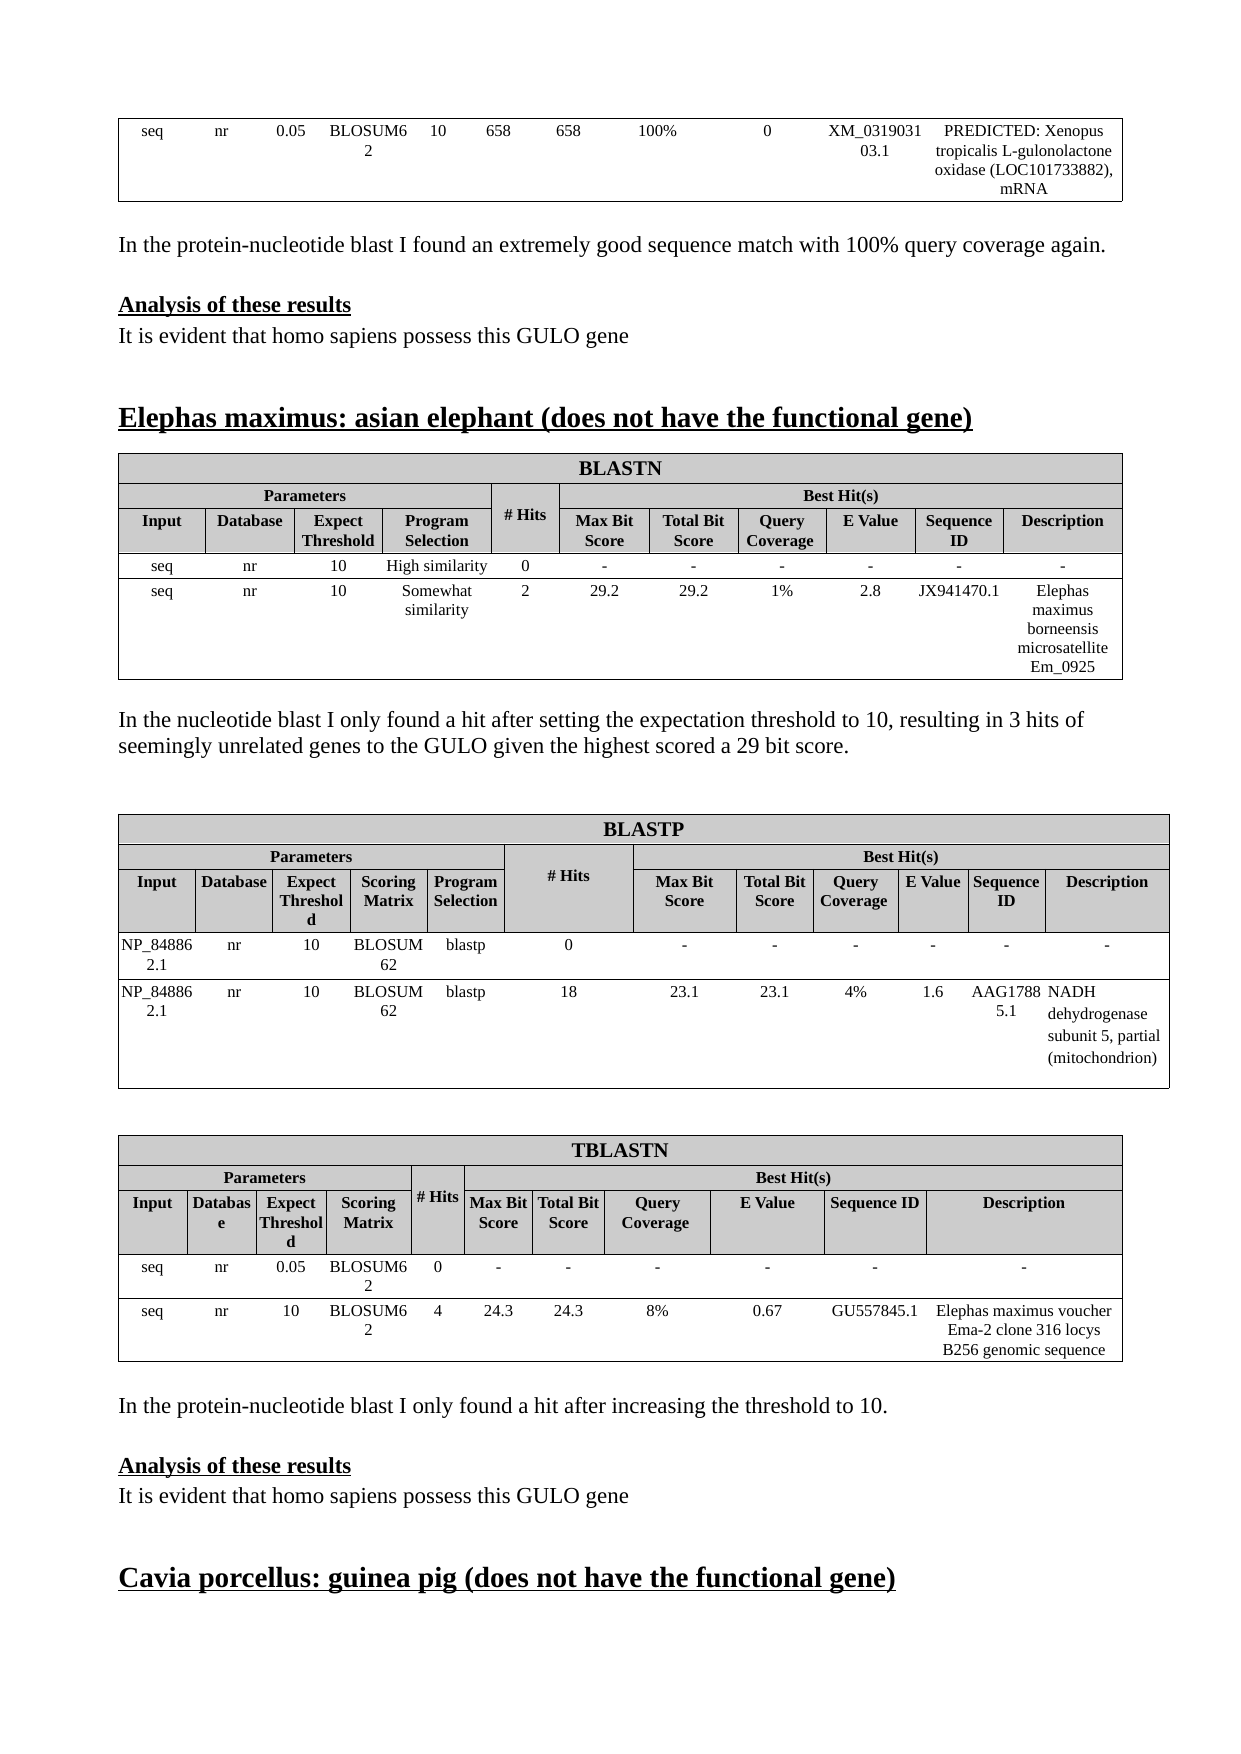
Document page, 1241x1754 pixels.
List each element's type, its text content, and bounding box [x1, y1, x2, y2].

table_cell seq [119, 1299, 187, 1361]
table_cell 8% [604, 1299, 710, 1361]
table_cell # Hits [505, 845, 633, 932]
table_cell 2.8 [826, 579, 915, 679]
table_cell BLOSUM62 [350, 980, 427, 1087]
table_cell E Value [827, 509, 915, 552]
table_cell Input [119, 1191, 187, 1254]
table_cell BLOSUM62 [326, 1255, 411, 1298]
table_cell 658 [465, 119, 532, 201]
table_cell XM_031903103.1 [824, 119, 926, 201]
text In the protein-nucleotide blast I found an extremely good sequence match with 100% query coverage again. Analysis of these results It is evident that homo sapiens possess this GULO gene [118, 202, 1122, 381]
table_cell Query Coverage [605, 1191, 710, 1254]
table_cell - [465, 1255, 532, 1298]
table_cell Max Bit Score [465, 1191, 532, 1254]
table_cell Program Selection [383, 509, 491, 552]
table_cell 10 [294, 579, 382, 679]
table_cell 10 [273, 933, 350, 979]
table_cell seq [119, 119, 187, 201]
table_cell Parameters [119, 845, 504, 869]
table_cell Best Hit(s) [634, 845, 1169, 869]
table_cell 23.1 [633, 980, 736, 1087]
table_cell Query Coverage [739, 509, 826, 552]
table_cell 0.05 [256, 1255, 326, 1298]
table_cell Description [927, 1191, 1122, 1254]
table_cell Sequence ID [916, 509, 1003, 552]
table_cell Somewhat similarity [383, 579, 491, 679]
table_cell nr [205, 554, 294, 577]
table_cell Elephas maximus borneensis microsatellite Em_0925 [1003, 579, 1122, 679]
table_cell seq [119, 554, 205, 577]
table_cell - [649, 554, 738, 577]
table_cell AAG17885.1 [968, 980, 1045, 1087]
table_cell blastp [427, 980, 504, 1087]
table_cell Sequence ID [825, 1191, 926, 1254]
table_cell Max Bit Score [560, 509, 649, 552]
table_cell Query Coverage [814, 870, 898, 932]
text Elephas maximus: asian elephant (does not have the functional gene) [118, 400, 1122, 433]
table_header BLASTP [119, 815, 1169, 843]
table_cell Elephas maximus voucher Ema-2 clone 316 locys B256 genomic sequence [926, 1299, 1122, 1361]
table_cell - [532, 1255, 604, 1298]
table_cell nr [205, 579, 294, 679]
table_cell 4% [813, 980, 898, 1087]
table_cell - [1045, 933, 1169, 979]
table_cell - [604, 1255, 710, 1298]
table_cell nr [187, 119, 256, 201]
table_cell Input [119, 870, 195, 932]
table_cell 0 [504, 933, 633, 979]
table_cell BLOSUM62 [350, 933, 427, 979]
table_cell 0 [491, 554, 559, 577]
table_cell 658 [532, 119, 604, 201]
table_cell NADH dehydrogenase subunit 5, partial (mitochondrion) [1045, 980, 1169, 1087]
table_cell Parameters [119, 1166, 411, 1190]
table_cell Program Selection [428, 870, 504, 932]
table_cell - [926, 1255, 1122, 1298]
table_cell nr [195, 980, 272, 1087]
table_cell 10 [411, 119, 464, 201]
table_cell E Value [711, 1191, 824, 1254]
table_cell 4 [411, 1299, 464, 1361]
table_cell 1.6 [898, 980, 968, 1087]
table_cell 24.3 [465, 1299, 532, 1361]
table_cell 100% [604, 119, 710, 201]
text In the nucleotide blast I only found a hit after setting the expectation threshold to 10, resulting in 3 hits of seemingly unrelated genes to the GULO given the highest scored a 29 bit score. [118, 680, 1122, 813]
table_cell 0 [710, 119, 824, 201]
table_cell Scoring Matrix [351, 870, 427, 932]
table_cell Max Bit Score [634, 870, 736, 932]
table_cell - [968, 933, 1045, 979]
table_cell # Hits [412, 1166, 464, 1254]
table_cell 29.2 [649, 579, 738, 679]
table_cell NP_848862.1 [119, 980, 195, 1087]
table_cell Database [206, 509, 294, 552]
table_cell BLOSUM62 [326, 1299, 411, 1361]
table_header BLASTN [119, 454, 1122, 483]
table_cell Database [188, 1191, 256, 1254]
table_cell 10 [273, 980, 350, 1087]
table_cell - [710, 1255, 824, 1298]
table_cell Expect Threshold [273, 870, 350, 932]
table_cell - [898, 933, 968, 979]
table_cell 10 [256, 1299, 326, 1361]
table_cell JX941470.1 [915, 579, 1003, 679]
table_cell seq [119, 1255, 187, 1298]
table_cell High similarity [383, 554, 491, 577]
table_cell 0.67 [710, 1299, 824, 1361]
table_cell Description [1046, 870, 1169, 932]
table_cell Input [119, 509, 205, 552]
table_cell Total Bit Score [533, 1191, 604, 1254]
table_cell - [738, 554, 826, 577]
table_cell GU557845.1 [824, 1299, 926, 1361]
table_cell - [736, 933, 813, 979]
table_cell 29.2 [559, 579, 649, 679]
table_cell 18 [504, 980, 633, 1087]
table_cell 10 [294, 554, 382, 577]
table_cell nr [187, 1299, 256, 1361]
table_cell 2 [491, 579, 559, 679]
table_cell seq [119, 579, 205, 679]
table_cell Total Bit Score [737, 870, 813, 932]
table_cell Best Hit(s) [560, 484, 1122, 508]
table_cell Sequence ID [969, 870, 1045, 932]
table_cell Parameters [119, 484, 491, 508]
table_cell BLOSUM62 [326, 119, 411, 201]
table_cell - [1003, 554, 1122, 577]
table_cell Scoring Matrix [327, 1191, 411, 1254]
table_cell - [915, 554, 1003, 577]
table_cell PREDICTED: Xenopus tropicalis L-gulonolactone oxidase (LOC101733882), mRNA [926, 119, 1122, 201]
table_cell Expect Threshold [257, 1191, 326, 1254]
table_cell # Hits [492, 484, 559, 552]
table_header TBLASTN [119, 1136, 1122, 1165]
table_cell Expect Threshold [295, 509, 382, 552]
table_cell - [633, 933, 736, 979]
table_cell 23.1 [736, 980, 813, 1087]
table_cell 24.3 [532, 1299, 604, 1361]
table_cell Total Bit Score [650, 509, 738, 552]
table_cell Database [196, 870, 272, 932]
table_cell Best Hit(s) [465, 1166, 1122, 1190]
table_cell Description [1004, 509, 1122, 552]
table_cell 0.05 [256, 119, 326, 201]
table_cell - [813, 933, 898, 979]
text In the protein-nucleotide blast I only found a hit after increasing the threshold to 10. Analysis of these results It is evident that homo sapiens possess this GULO gene [118, 1362, 1122, 1542]
table_cell nr [187, 1255, 256, 1298]
text Cavia porcellus: guinea pig (does not have the functional gene) [118, 1561, 1122, 1594]
table_cell NP_848862.1 [119, 933, 195, 979]
table_cell E Value [899, 870, 968, 932]
table_cell - [824, 1255, 926, 1298]
table_cell - [826, 554, 915, 577]
table_cell - [559, 554, 649, 577]
table_cell nr [195, 933, 272, 979]
table_cell blastp [427, 933, 504, 979]
table_cell 0 [411, 1255, 464, 1298]
table_cell 1% [738, 579, 826, 679]
